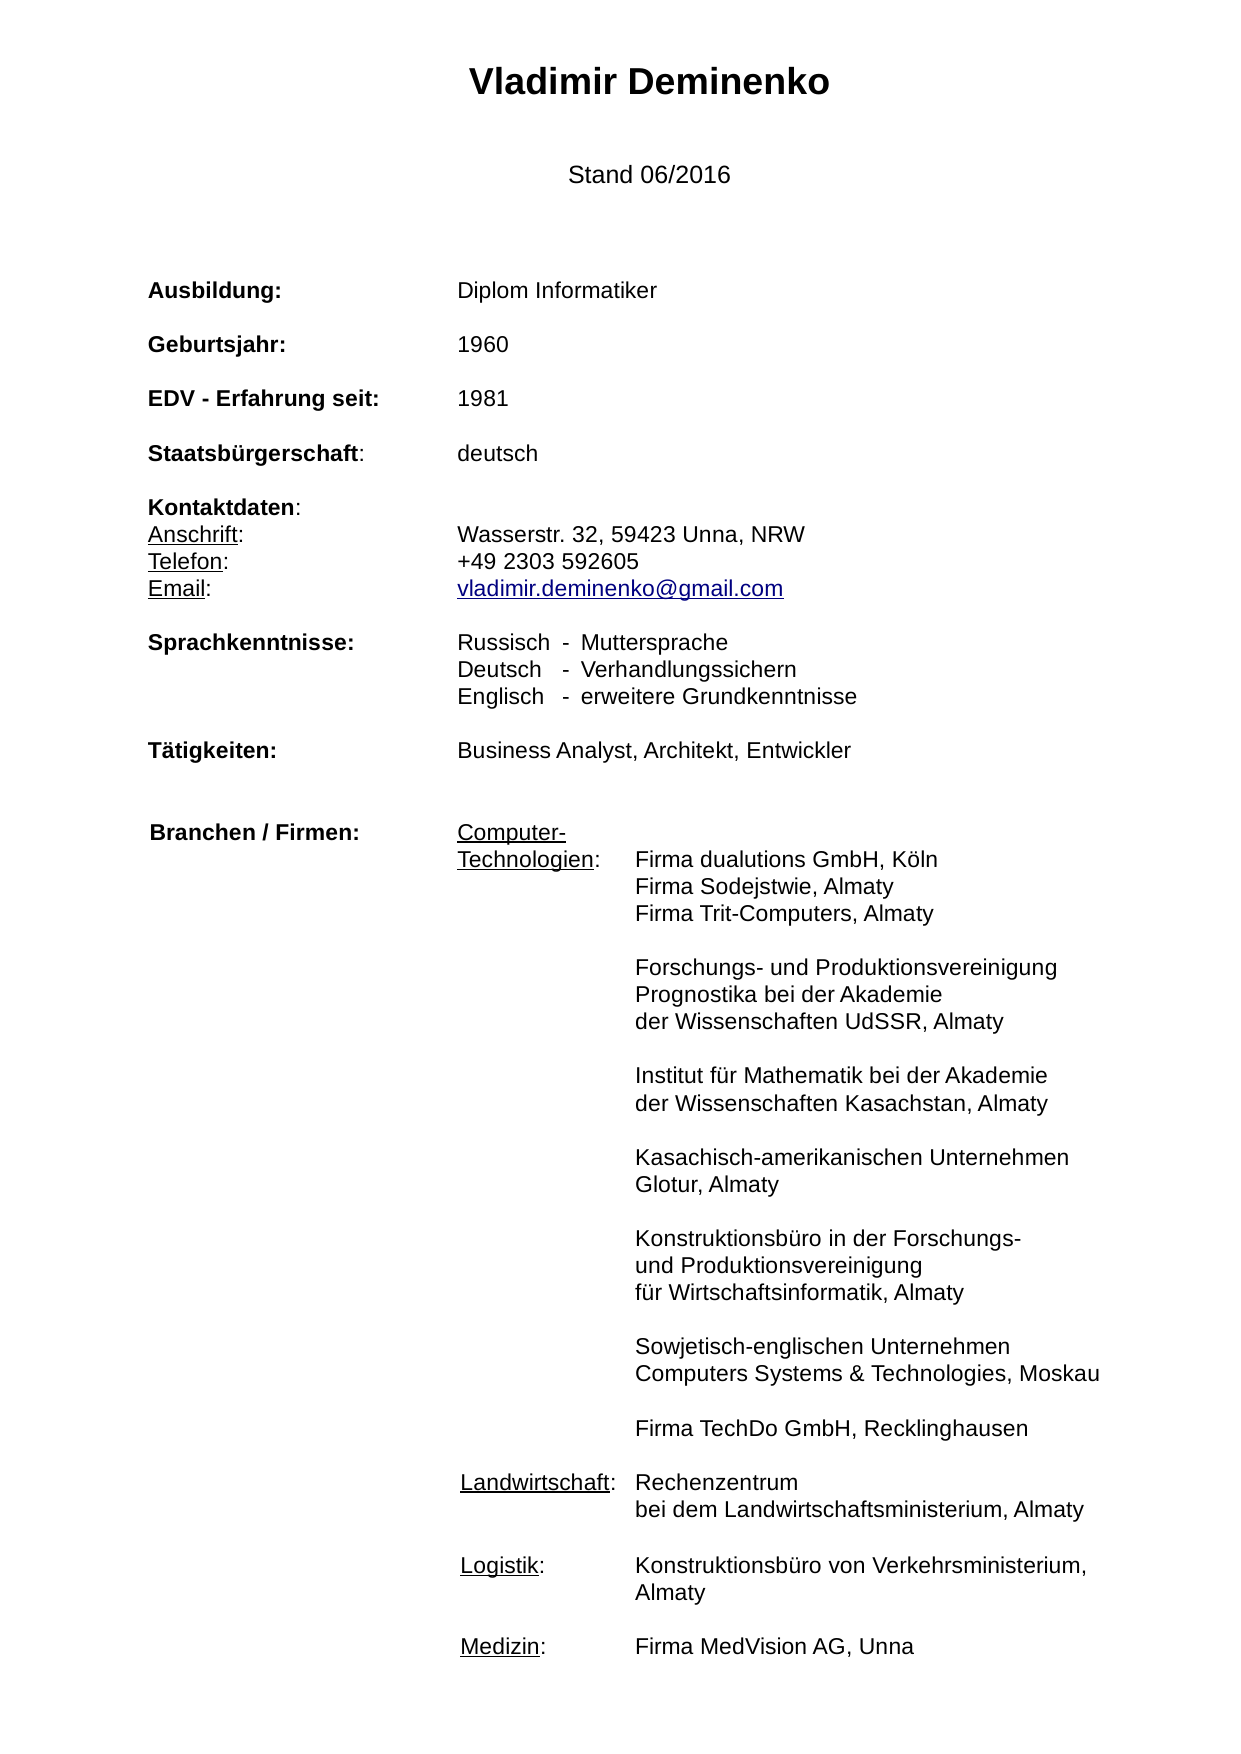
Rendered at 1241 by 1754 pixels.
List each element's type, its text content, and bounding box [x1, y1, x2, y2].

text Stand 06/2016 [148, 160, 1152, 189]
text Sowjetisch-englischen Unternehmen Computers Systems & Technologies, Moskau Firma TechDo GmbH, Recklinghausen Landwirtschaft: Rechenzentrum bei dem Landwirtschaftsministerium, Almaty [148, 1306, 1152, 1522]
text Tätigkeiten: Business Analyst, Architekt, Entwickler [148, 737, 1152, 764]
text Logistik: Konstruktionsbüro von Verkehrsministerium, Almaty [148, 1551, 1152, 1606]
text Deutsch - Verhandlungssichern [148, 656, 1152, 683]
text Geburtsjahr: 1960 [148, 331, 1152, 358]
text Email: vladimir.deminenko@gmail.com [148, 574, 1152, 601]
text Medizin: Firma MedVision AG, Unna [148, 1606, 1152, 1689]
text Kontaktdaten: Anschrift: Wasserstr. 32, 59423 Unna, NRW Telefon: +49 2303 592605 [148, 493, 1152, 574]
text Ausbildung: Diplom Informatiker [148, 276, 1152, 303]
text Branchen / Firmen: Computer- Technologien: Firma dualutions GmbH, Köln Firma Sodejstwie, Almaty Firma Trit-Computers, Almaty Forschungs- und Produktionsvereinigung Prognostika bei der Akademie der Wissenschaften UdSSR, Almaty Institut für Mathematik bei der Akademie der Wissenschaften Kasachstan, Almaty Kasachisch-amerikanischen Unternehmen Glotur, Almaty Konstruktionsbüro in der Forschungs- und Produktionsvereinigung für Wirtschaftsinformatik, Almaty [149, 818, 1152, 1306]
text Englisch - erweitere Grundkenntnisse [148, 683, 1152, 710]
text Staatsbürgerschaft: deutsch [148, 439, 1152, 466]
text Sprachkenntnisse: Russisch - Muttersprache [148, 628, 1152, 656]
text Vladimir Deminenko [148, 59, 1152, 102]
text EDV - Erfahrung seit: 1981 [148, 385, 1152, 412]
